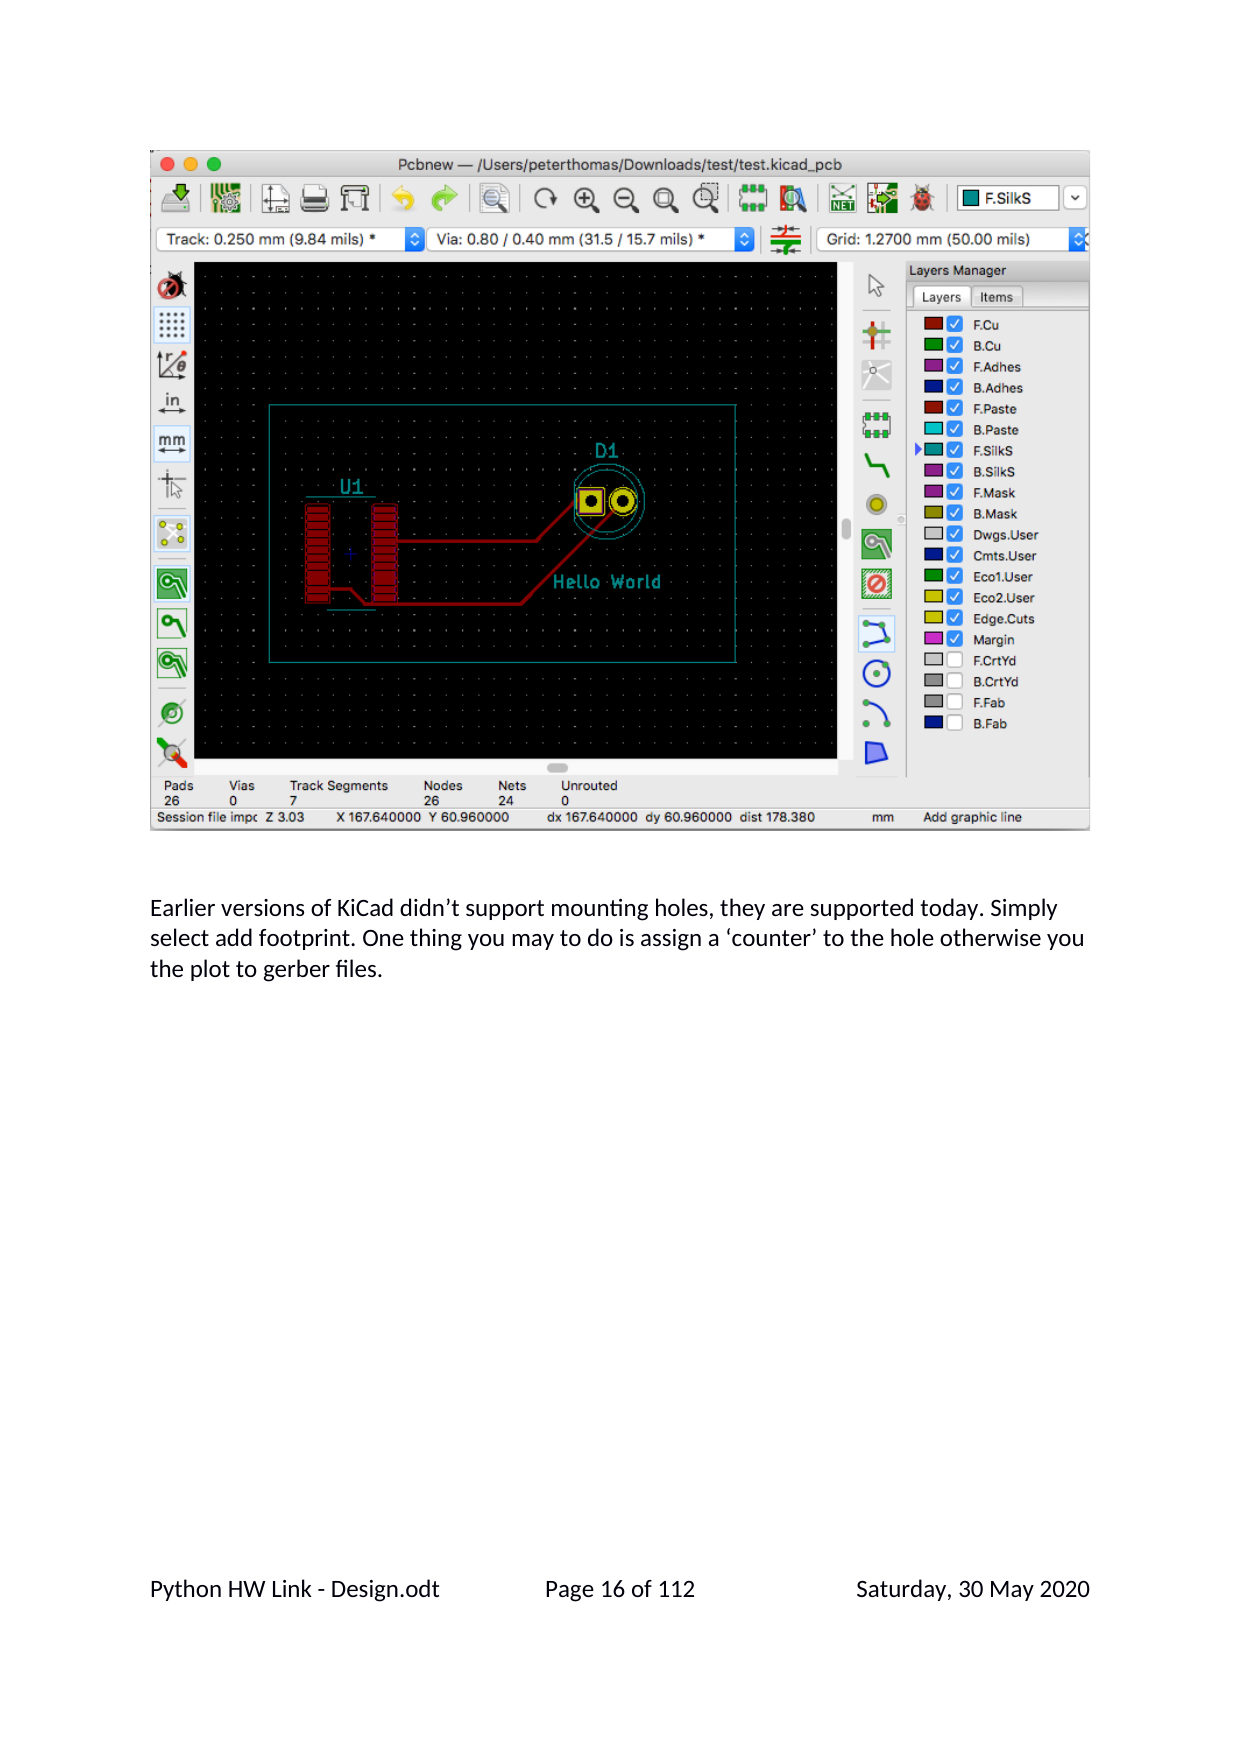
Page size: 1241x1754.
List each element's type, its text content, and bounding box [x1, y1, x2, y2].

picture [150, 150, 1091, 831]
text Earlier versions of KiCad didn’t support mounting holes, they are supported today. Simply select add footprint. One thing you may to do is assign a ‘counter’ to the hole otherwise you the plot to gerber files. [150, 892, 1090, 983]
